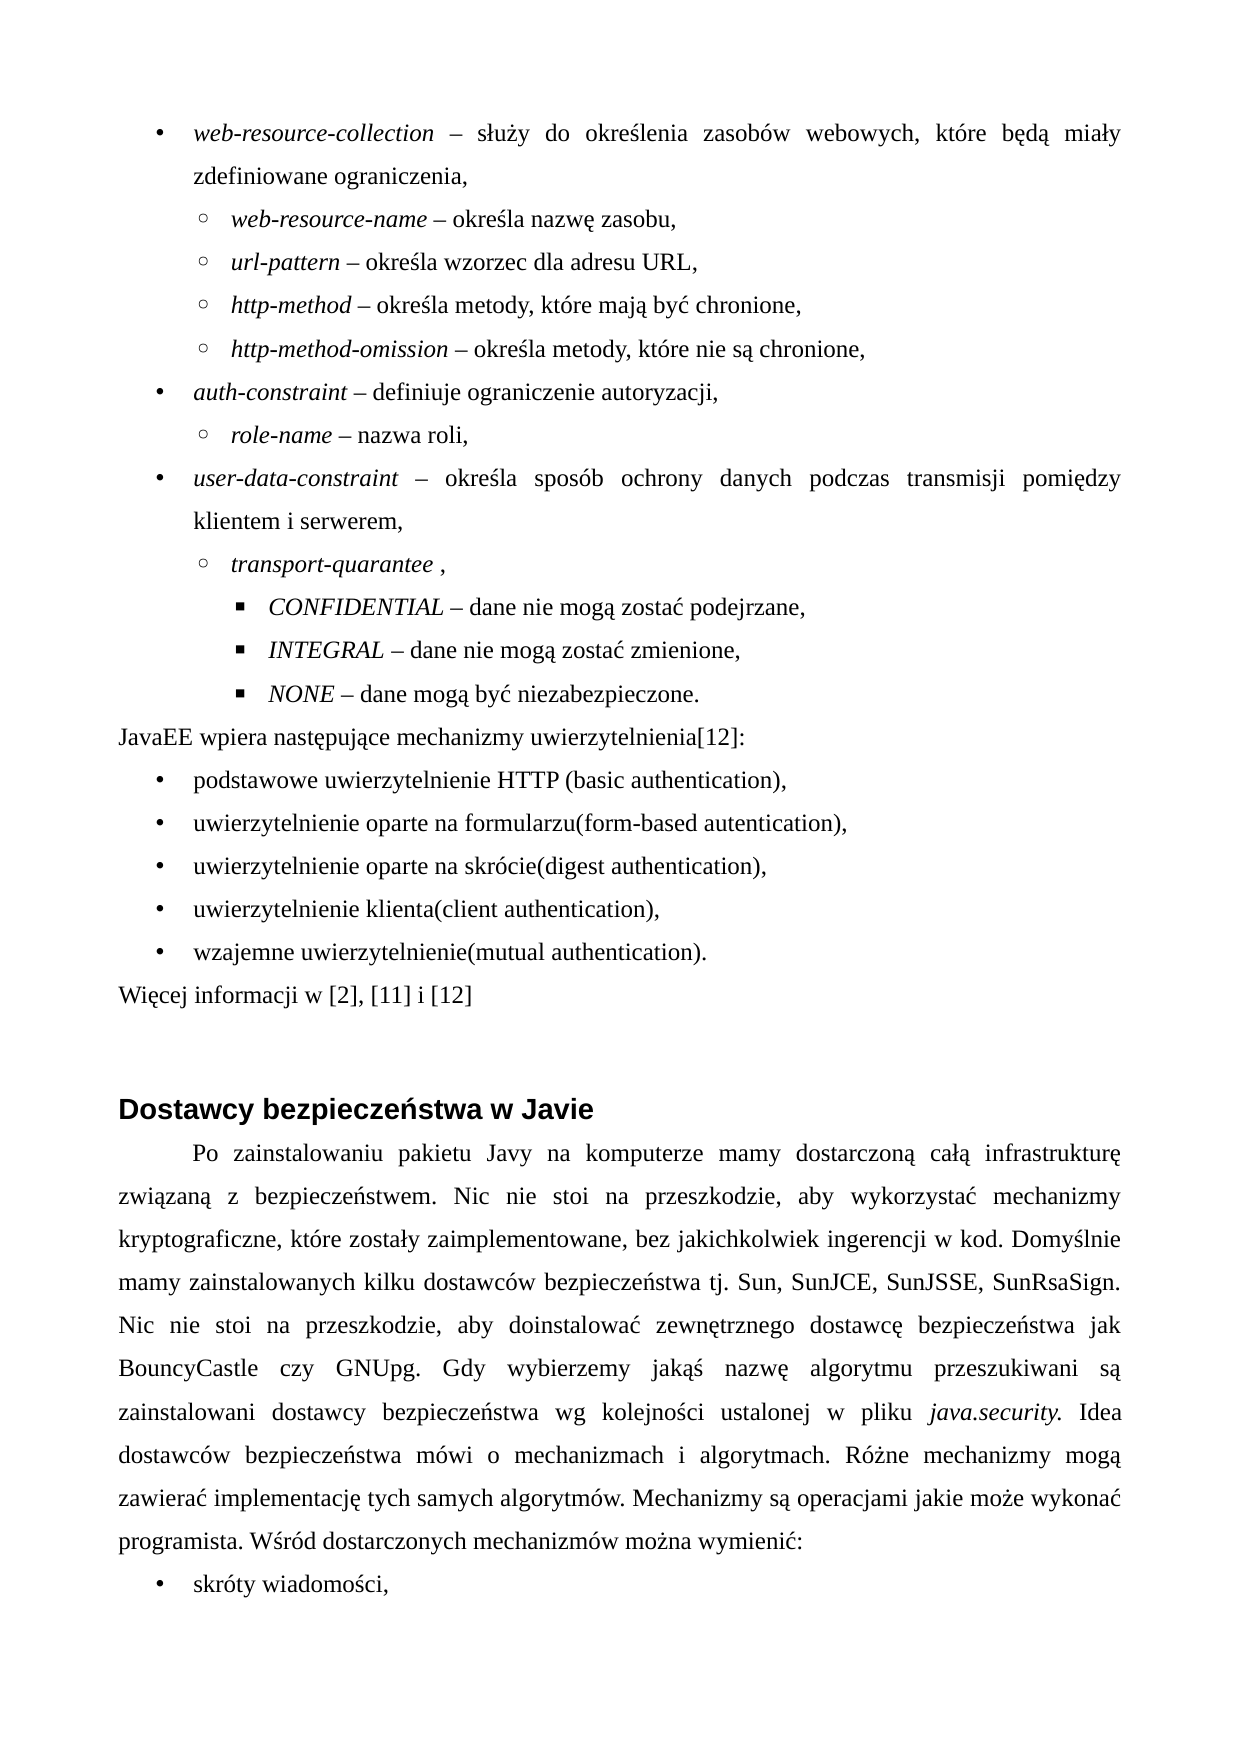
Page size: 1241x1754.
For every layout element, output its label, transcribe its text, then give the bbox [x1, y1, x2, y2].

text JavaEE wpiera następujące mechanizmy uwierzytelnienia[12]: [118, 722, 1122, 751]
text Po zainstalowaniu pakietu Javy na komputerze mamy dostarczoną całą infrastrukturę związaną z bezpieczeństwem. Nic nie stoi na przeszkodzie, aby wykorzystać mechanizmy kryptograficzne, które zostały zaimplementowane, bez jakichkolwiek ingerencji w kod. Domyślnie mamy zainstalowanych kilku dostawców bezpieczeństwa tj. Sun, SunJCE, SunJSSE, SunRsaSign. Nic nie stoi na przeszkodzie, aby doinstalować zewnętrznego dostawcę bezpieczeństwa jak BouncyCastle czy GNUpg. Gdy wybierzemy jakąś nazwę algorytmu przeszukiwani są zainstalowani dostawcy bezpieczeństwa wg kolejności ustalonej w pliku java.security. Idea dostawców bezpieczeństwa mówi o mechanizmach i algorytmach. Różne mechanizmy mogą zawierać implementację tych samych algorytmów. Mechanizmy są operacjami jakie może wykonać programista. Wśród dostarczonych mechanizmów można wymienić: [118, 1138, 1122, 1555]
list auth-constraint – definiuje ograniczenie autoryzacji, [156, 377, 1122, 406]
list web-resource-collection – służy do określenia zasobów webowych, które będą miały zdefiniowane ograniczenia, [156, 118, 1122, 190]
list wzajemne uwierzytelnienie(mutual authentication). [156, 937, 1122, 966]
list http-method-omission – określa metody, które nie są chronione, [193, 334, 1122, 362]
list user-data-constraint – określa sposób ochrony danych podczas transmisji pomiędzy klientem i serwerem, [156, 463, 1122, 535]
list podstawowe uwierzytelnienie HTTP (basic authentication), [156, 765, 1122, 794]
list http-method – określa metody, które mają być chronione, [193, 291, 1122, 319]
list CONFIDENTIAL – dane nie mogą zostać podejrzane, [231, 592, 1122, 621]
list INTEGRAL – dane nie mogą zostać zmienione, [231, 636, 1122, 664]
list uwierzytelnienie klienta(client authentication), [156, 894, 1122, 923]
list uwierzytelnienie oparte na skrócie(digest authentication), [156, 851, 1122, 880]
text Więcej informacji w [2], [11] i [12] [118, 981, 1122, 1009]
list NONE – dane mogą być niezabezpieczone. [231, 679, 1122, 707]
list transport-quarantee , [193, 549, 1122, 578]
subtitle Dostawcy bezpieczeństwa w Javie [118, 1092, 1122, 1125]
list uwierzytelnienie oparte na formularzu(form-based autentication), [156, 808, 1122, 837]
list role-name – nazwa roli, [193, 420, 1122, 449]
list skróty wiadomości, [156, 1569, 1122, 1598]
list web-resource-name – określa nazwę zasobu, [193, 204, 1122, 233]
list url-pattern – określa wzorzec dla adresu URL, [193, 247, 1122, 276]
